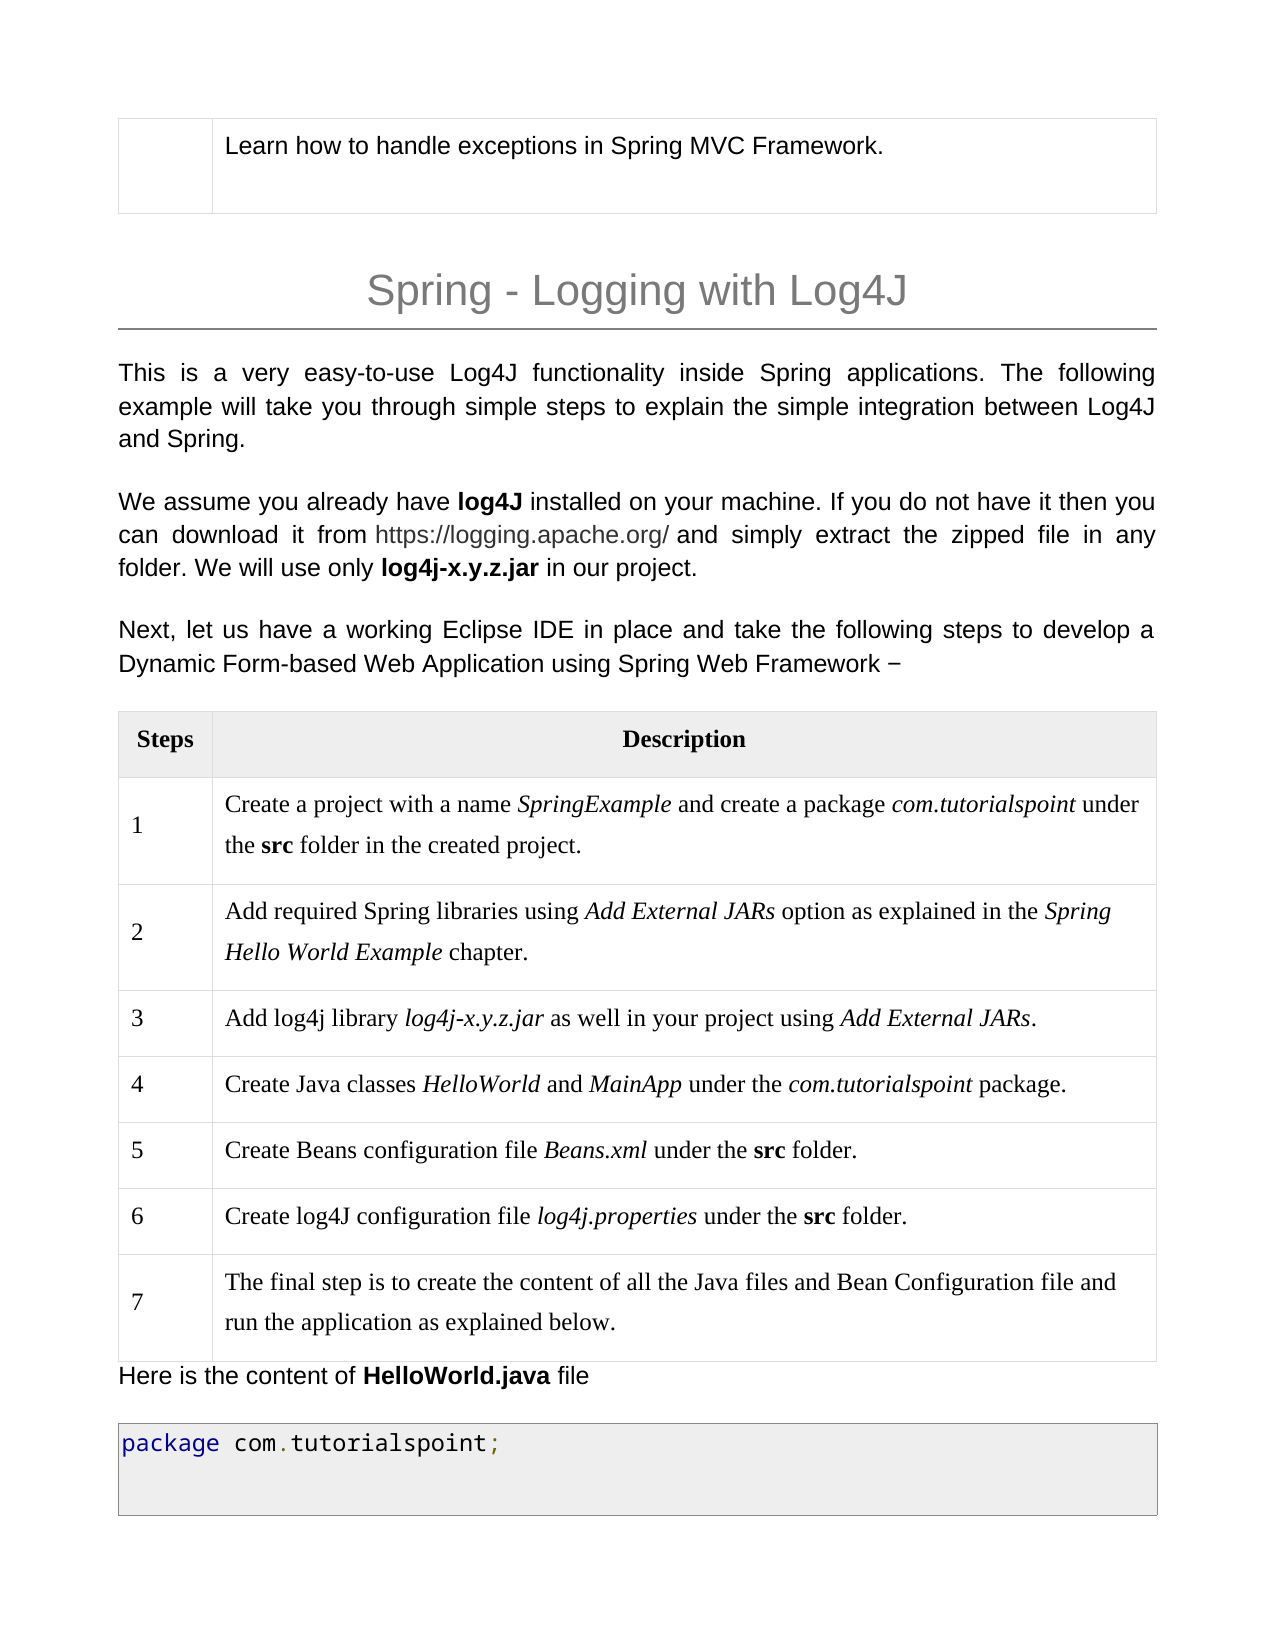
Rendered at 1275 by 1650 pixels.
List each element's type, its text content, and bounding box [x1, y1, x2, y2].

text We assume you already have log4J installed on your machine. If you do not have it then you can download it from https://logging.apache.org/ and simply extract the zipped file in any folder. We will use only log4j-x.y.z.jar in our project. [118, 487, 1157, 582]
table_cell 7 [119, 1255, 212, 1361]
table_cell 5 [119, 1123, 212, 1188]
table_cell Create a project with a name SpringExample and create a package com.tutorialspoint under the src folder in the created project. [213, 778, 1156, 884]
text Next, let us have a working Eclipse IDE in place and take the following steps to develop a Dynamic Form-based Web Application using Spring Web Framework − [118, 616, 1157, 677]
table_cell 3 [119, 991, 212, 1056]
table_cell 1 [119, 778, 212, 884]
table_cell Learn how to handle exceptions in Spring MVC Framework. [213, 119, 1156, 213]
table_header Description [213, 712, 1156, 777]
table_cell 2 [119, 885, 212, 990]
text This is a very easy-to-use Log4J functionality inside Spring applications. The following example will take you through simple steps to explain the simple integration between Log4J and Spring. [118, 358, 1157, 453]
table_cell 6 [119, 1189, 212, 1254]
table_header Steps [119, 712, 212, 777]
table_cell Create Java classes HelloWorld and MainApp under the com.tutorialspoint package. [213, 1057, 1156, 1122]
text package com.tutorialspoint; [119, 1424, 1157, 1458]
table_cell 4 [119, 1057, 212, 1122]
table_cell The final step is to create the content of all the Java files and Bean Configuration file and run the application as explained below. [213, 1255, 1156, 1361]
table_cell Create log4J configuration file log4j.properties under the src folder. [213, 1189, 1156, 1254]
subtitle Spring - Logging with Log4J [118, 264, 1157, 314]
text Here is the content of HelloWorld.java file [118, 1362, 1157, 1389]
table_cell [119, 119, 212, 213]
table_cell Create Beans configuration file Beans.xml under the src folder. [213, 1123, 1156, 1188]
table_cell Add log4j library log4j-x.y.z.jar as well in your project using Add External JARs. [213, 991, 1156, 1056]
table_cell Add required Spring libraries using Add External JARs option as explained in the Spring Hello World Example chapter. [213, 885, 1156, 990]
